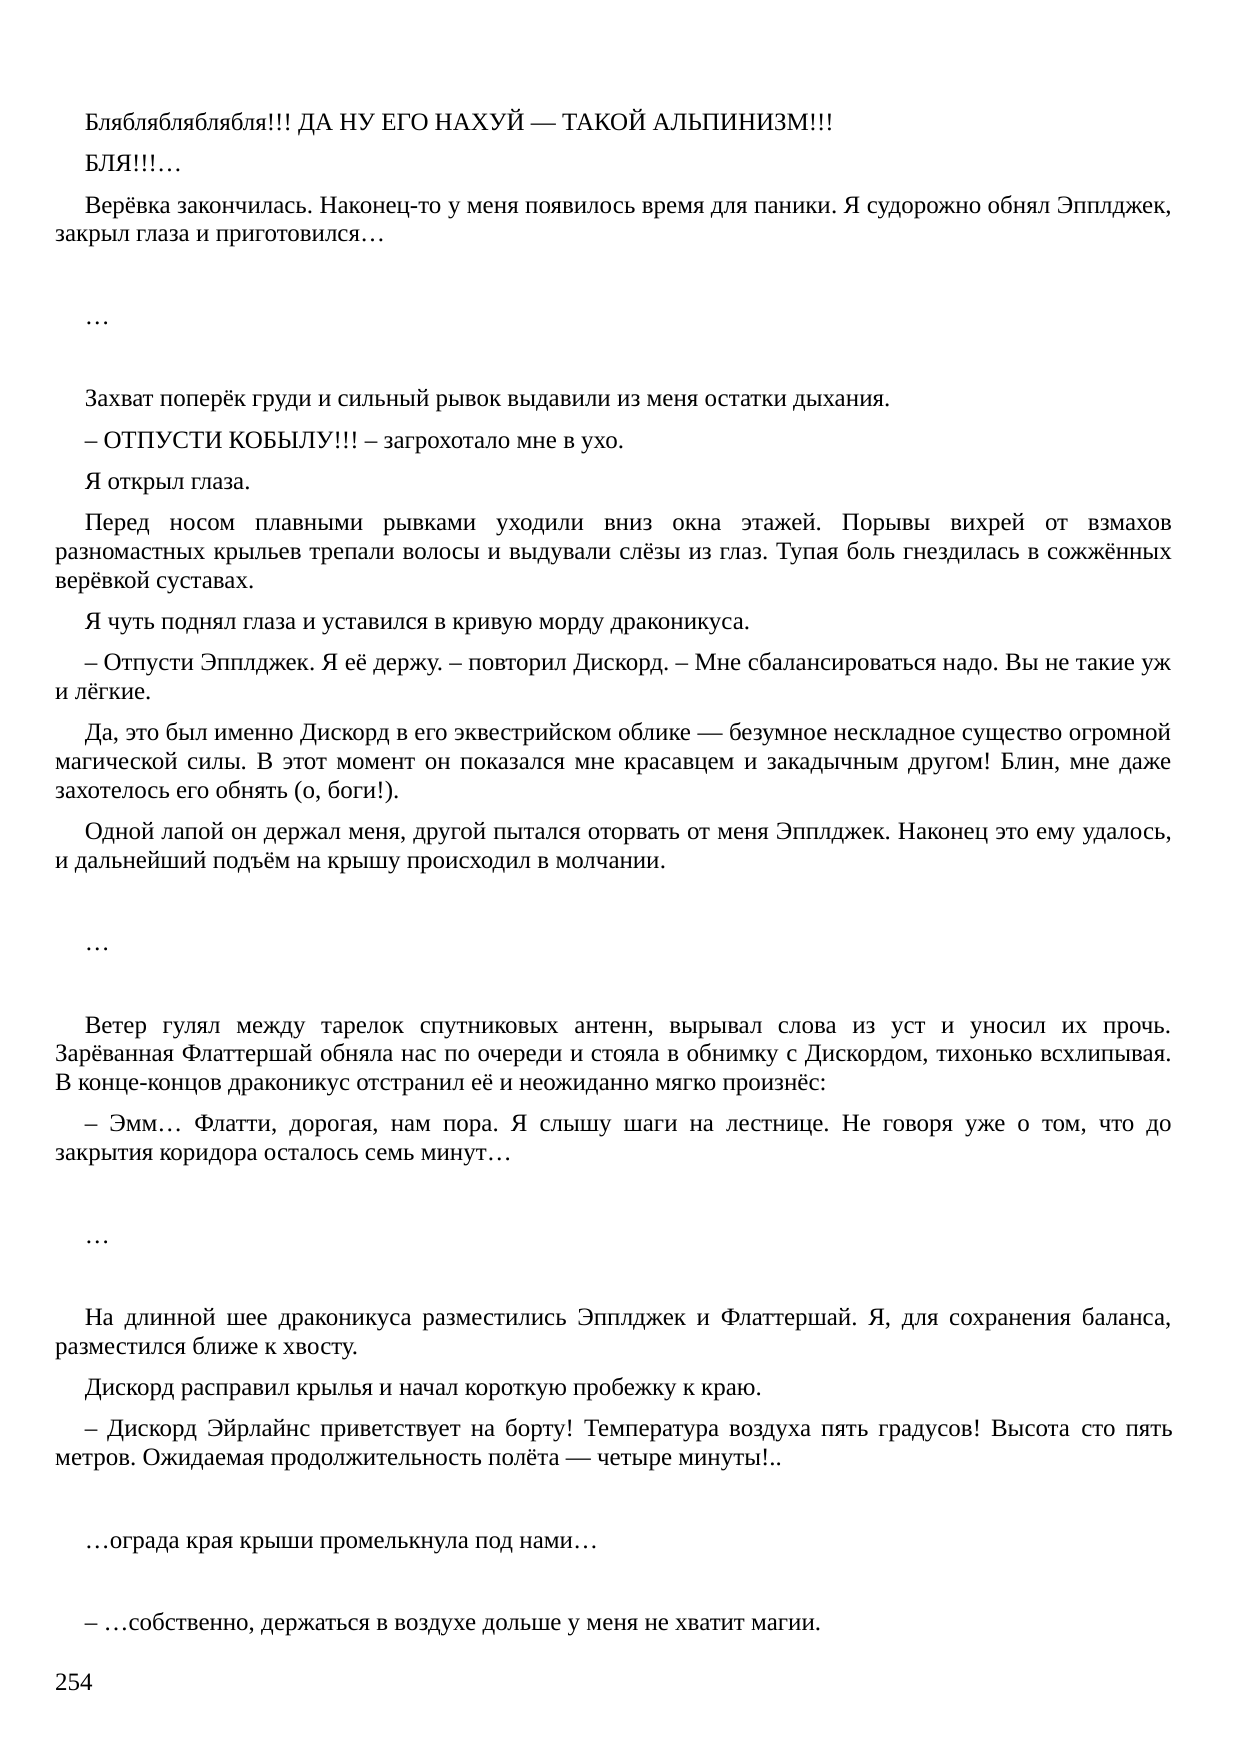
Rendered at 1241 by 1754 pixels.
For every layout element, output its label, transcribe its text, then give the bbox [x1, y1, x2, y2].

text Верёвка закончилась. Наконец-то у меня появилось время для паники. Я судорожно обнял Эпплджек, закрыл глаза и приготовился… [55, 190, 1173, 247]
text Ветер гулял между тарелок спутниковых антенн, вырывал слова из уст и уносил их прочь. Зарёванная Флаттершай обняла нас по очереди и стояла в обнимку с Дискордом, тихонько всхлипывая. В конце-концов драконикус отстранил её и неожиданно мягко произнёс: [55, 1010, 1173, 1096]
text Бляблябляблябля!!! ДА НУ ЕГО НАХУЙ — ТАКОЙ АЛЬПИНИЗМ!!! [55, 107, 1173, 136]
text … [55, 301, 1173, 330]
text …ограда края крыши промелькнула под нами… [55, 1525, 1173, 1553]
text – ОТПУСТИ КОБЫЛУ!!! – загрохотало мне в ухо. [55, 425, 1173, 453]
text – Отпусти Эпплджек. Я её держу. – повторил Дискорд. – Мне сбалансироваться надо. Вы не такие уж и лёгкие. [55, 647, 1173, 705]
text … [55, 1220, 1173, 1248]
text Я чуть поднял глаза и уставился в кривую морду драконикуса. [55, 606, 1173, 635]
text Дискорд расправил крылья и начал короткую пробежку к краю. [55, 1372, 1173, 1401]
text – Дискорд Эйрлайнс приветствует на борту! Температура воздуха пять градусов! Высота сто пять метров. Ожидаемая продолжительность полёта — четыре минуты!.. [55, 1413, 1173, 1471]
text – …собственно, держаться в воздухе дольше у меня не хватит магии. [55, 1607, 1173, 1636]
text На длинной шее драконикуса разместились Эпплджек и Флаттершай. Я, для сохранения баланса, разместился ближе к хвосту. [55, 1302, 1173, 1360]
text … [55, 927, 1173, 956]
text – Эмм… Флатти, дорогая, нам пора. Я слышу шаги на лестнице. Не говоря уже о том, что до закрытия коридора осталось семь минут… [55, 1108, 1173, 1166]
text Захват поперёк груди и сильный рывок выдавили из меня остатки дыхания. [55, 383, 1173, 412]
text Да, это был именно Дискорд в его эквестрийском облике — безумное нескладное существо огромной магической силы. В этот момент он показался мне красавцем и закадычным другом! Блин, мне даже захотелось его обнять (о, боги!). [55, 717, 1173, 803]
text Перед носом плавными рывками уходили вниз окна этажей. Порывы вихрей от взмахов разномастных крыльев трепали волосы и выдували слёзы из глаз. Тупая боль гнездилась в сожжённых верёвкой суставах. [55, 507, 1173, 593]
text Я открыл глаза. [55, 466, 1173, 495]
text БЛЯ!!!… [55, 148, 1173, 177]
text Одной лапой он держал меня, другой пытался оторвать от меня Эпплджек. Наконец это ему удалось, и дальнейший подъём на крышу происходил в молчании. [55, 816, 1173, 873]
